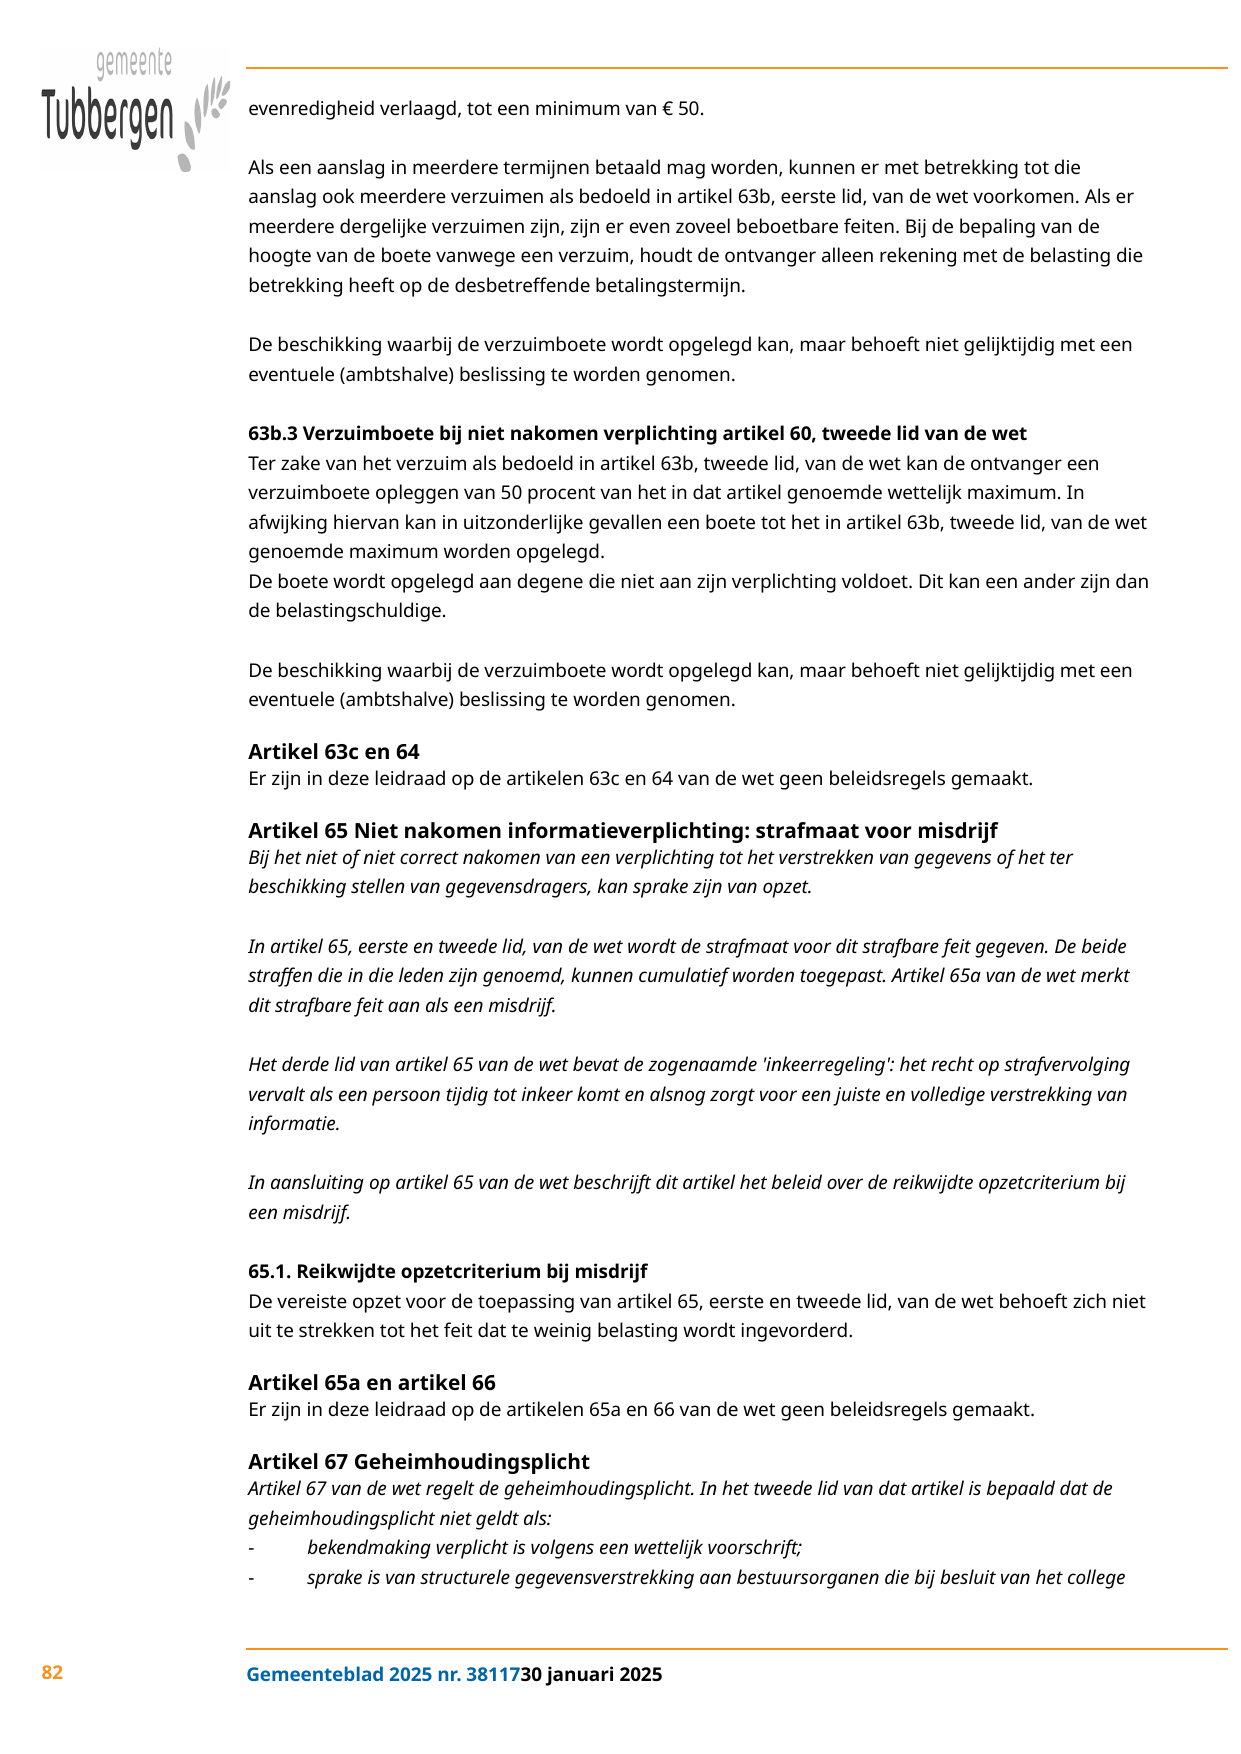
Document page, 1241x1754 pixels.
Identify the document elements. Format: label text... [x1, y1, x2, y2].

text De beschikking waarbij de verzuimboete wordt opgelegd kan, maar behoeft niet gelijktijdig met een eventuele (ambtshalve) beslissing te worden genomen. [248, 331, 1152, 387]
list bekendmaking verplicht is volgens een wettelijk voorschrift; [248, 1534, 1152, 1560]
text De beschikking waarbij de verzuimboete wordt opgelegd kan, maar behoeft niet gelijktijdig met een eventuele (ambtshalve) beslissing te worden genomen. [248, 657, 1152, 712]
text Artikel 65a en artikel 66 [248, 1368, 1152, 1396]
text Artikel 63c en 64 [248, 737, 1152, 765]
text Er zijn in deze leidraad op de artikelen 65a en 66 van de wet geen beleidsregels gemaakt. [248, 1396, 1152, 1422]
text Artikel 67 van de wet regelt de geheimhoudingsplicht. In het tweede lid van dat artikel is bepaald dat de geheimhoudingsplicht niet geldt als: [248, 1475, 1152, 1531]
text Ter zake van het verzuim als bedoeld in artikel 63b, tweede lid, van de wet kan de ontvanger een verzuimboete opleggen van 50 procent van het in dat artikel genoemde wettelijk maximum. In afwijking hiervan kan in uitzonderlijke gevallen een boete tot het in artikel 63b, tweede lid, van de wet genoemde maximum worden opgelegd. [248, 450, 1152, 564]
text Artikel 67 Geheimhoudingsplicht [248, 1447, 1152, 1475]
text evenredigheid verlaagd, tot een minimum van € 50. [248, 95, 1152, 121]
text 63b.3 Verzuimboete bij niet nakomen verplichting artikel 60, tweede lid van de wet [248, 420, 1152, 446]
text De vereiste opzet voor de toepassing van artikel 65, eerste en tweede lid, van de wet behoeft zich niet uit te strekken tot het feit dat te weinig belasting wordt ingevorderd. [248, 1288, 1152, 1343]
picture [41, 47, 231, 172]
text 65.1. Reikwijdte opzetcriterium bij misdrijf [248, 1258, 1152, 1284]
text Als een aanslag in meerdere termijnen betaald mag worden, kunnen er met betrekking tot die aanslag ook meerdere verzuimen als bedoeld in artikel 63b, eerste lid, van de wet voorkomen. Als er meerdere dergelijke verzuimen zijn, zijn er even zoveel beboetbare feiten. Bij de bepaling van de hoogte van de boete vanwege een verzuim, houdt de ontvanger alleen rekening met de belasting die betrekking heeft op de desbetreffende betalingstermijn. [248, 154, 1152, 298]
text In aansluiting op artikel 65 van de wet beschrijft dit artikel het beleid over de reikwijdte opzetcriterium bij een misdrijf. [248, 1169, 1152, 1225]
list sprake is van structurele gegevensverstrekking aan bestuursorganen die bij besluit van het college [248, 1564, 1152, 1590]
text Artikel 65 Niet nakomen informatieverplichting: strafmaat voor misdrijf [248, 816, 1152, 844]
text Bij het niet of niet correct nakomen van een verplichting tot het verstrekken van gegevens of het ter beschikking stellen van gegevensdragers, kan sprake zijn van opzet. [248, 844, 1152, 899]
text De boete wordt opgelegd aan degene die niet aan zijn verplichting voldoet. Dit kan een ander zijn dan de belastingschuldige. [248, 568, 1152, 623]
text Het derde lid van artikel 65 van de wet bevat de zogenaamde 'inkeerregeling': het recht op strafvervolging vervalt als een persoon tijdig tot inkeer komt en alsnog zorgt voor een juiste en volledige verstrekking van informatie. [248, 1051, 1152, 1136]
text In artikel 65, eerste en tweede lid, van de wet wordt de strafmaat voor dit strafbare feit gegeven. De beide straffen die in die leden zijn genoemd, kunnen cumulatief worden toegepast. Artikel 65a van de wet merkt dit strafbare feit aan als een misdrijf. [248, 933, 1152, 1018]
text Er zijn in deze leidraad op de artikelen 63c en 64 van de wet geen beleidsregels gemaakt. [248, 765, 1152, 791]
